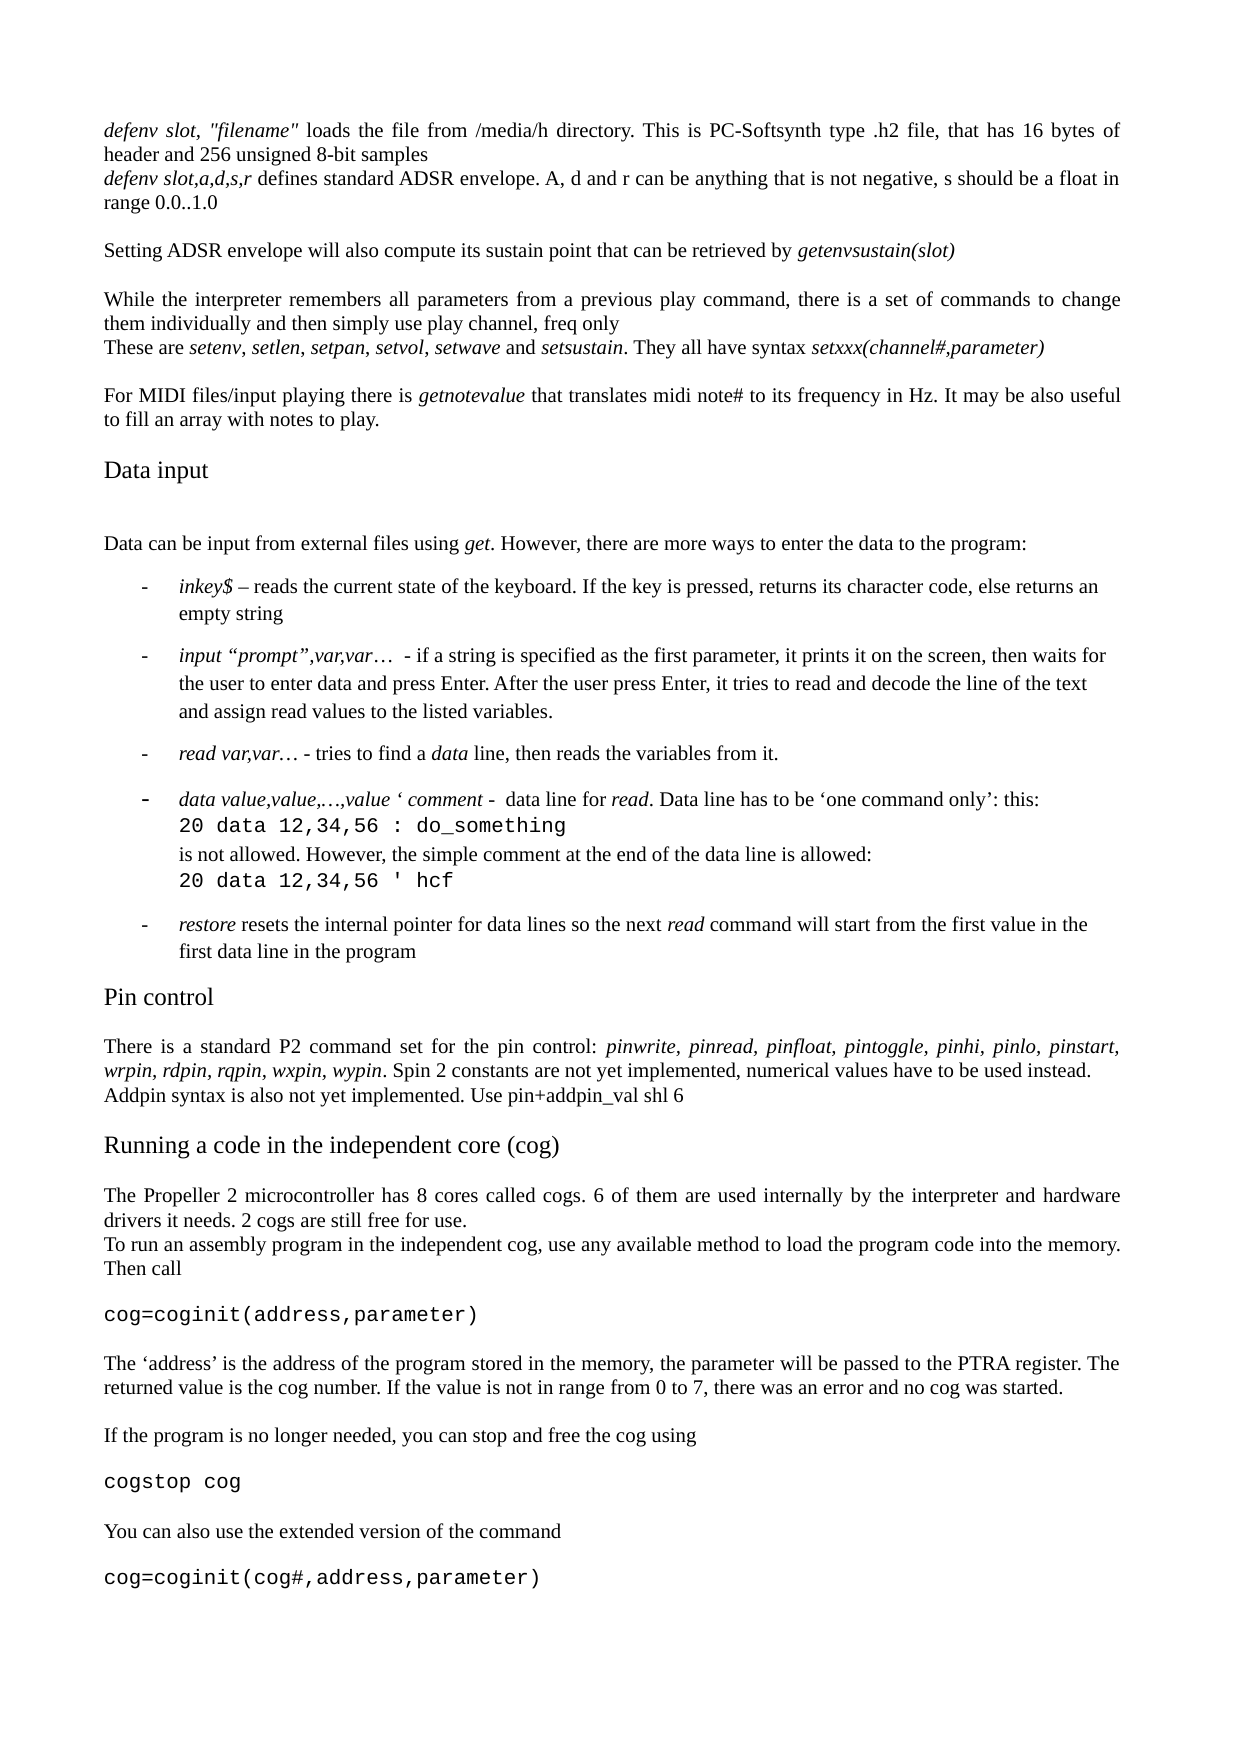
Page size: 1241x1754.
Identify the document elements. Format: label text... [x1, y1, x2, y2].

list restore resets the internal pointer for data lines so the next read command will start from the first value in the first data line in the program [141, 912, 1122, 963]
text To run an assembly program in the independent cog, use any available method to load the program code into the memory. Then call [103, 1232, 1122, 1280]
text While the interpreter remembers all parameters from a previous play command, there is a set of commands to change them individually and then simply use play channel, freq only [103, 287, 1122, 335]
subtitle Running a code in the independent core (cog) [103, 1131, 1122, 1159]
list input “prompt”,var,var… - if a string is specified as the first parameter, it prints it on the screen, then waits for the user to enter data and press Enter. After the user press Enter, it tries to read and decode the line of the text and assign read values to the listed variables. [141, 643, 1122, 723]
list data value,value,…,value ‘ comment - data line for read. Data line has to be ‘one command only’: this: 20 data 12,34,56 : do_something is not allowed. However, the simple comment at the end of the data line is allowed: 20 data 12,34,56 ' hcf [141, 783, 1122, 894]
text These are setenv, setlen, setpan, setvol, setwave and setsustain. They all have syntax setxxx(channel#,parameter) [103, 335, 1122, 359]
text If the program is no longer needed, you can stop and free the cog using [103, 1423, 1122, 1447]
text defenv slot, "filename" loads the file from /media/h directory. This is PC-Softsynth type .h2 file, that has 16 bytes of header and 256 unsigned 8-bit samples [103, 118, 1122, 166]
list inkey$ – reads the current state of the keyboard. If the key is pressed, returns its character code, else returns an empty string [141, 573, 1122, 625]
text Addpin syntax is also not yet implemented. Use pin+addpin_val shl 6 [103, 1082, 1122, 1107]
text cogstop cog [103, 1471, 1122, 1495]
text cog=coginit(address,parameter) [103, 1304, 1122, 1327]
text You can also use the extended version of the command [103, 1519, 1122, 1543]
text The Propeller 2 microcontroller has 8 cores called cogs. 6 of them are used internally by the interpreter and hardware drivers it needs. 2 cogs are still free for use. [103, 1183, 1122, 1232]
list read var,var… - tries to find a data line, then reads the variables from it. [141, 741, 1122, 765]
text cog=coginit(cog#,address,parameter) [103, 1567, 1122, 1590]
text The ‘address’ is the address of the program stored in the memory, the parameter will be passed to the PTRA register. The returned value is the cog number. If the value is not in range from 0 to 7, there was an error and no cog was started. [103, 1351, 1122, 1399]
text defenv slot,a,d,s,r defines standard ADSR envelope. A, d and r can be anything that is not negative, s should be a float in range 0.0..1.0 [103, 166, 1122, 214]
text Setting ADSR envelope will also compute its sustain point that can be retrieved by getenvsustain(slot) [103, 238, 1122, 262]
subtitle Pin control [103, 982, 1122, 1010]
subtitle Data input [103, 455, 1122, 484]
text There is a standard P2 command set for the pin control: pinwrite, pinread, pinfloat, pintoggle, pinhi, pinlo, pinstart, wrpin, rdpin, rqpin, wxpin, wypin. Spin 2 constants are not yet implemented, numerical values have to be used instead. [103, 1034, 1122, 1082]
text For MIDI files/input playing there is getnotevalue that translates midi note# to its frequency in Hz. It may be also useful to fill an array with notes to play. [103, 383, 1122, 431]
text Data can be input from external files using get. However, there are more ways to enter the data to the program: [103, 531, 1122, 555]
